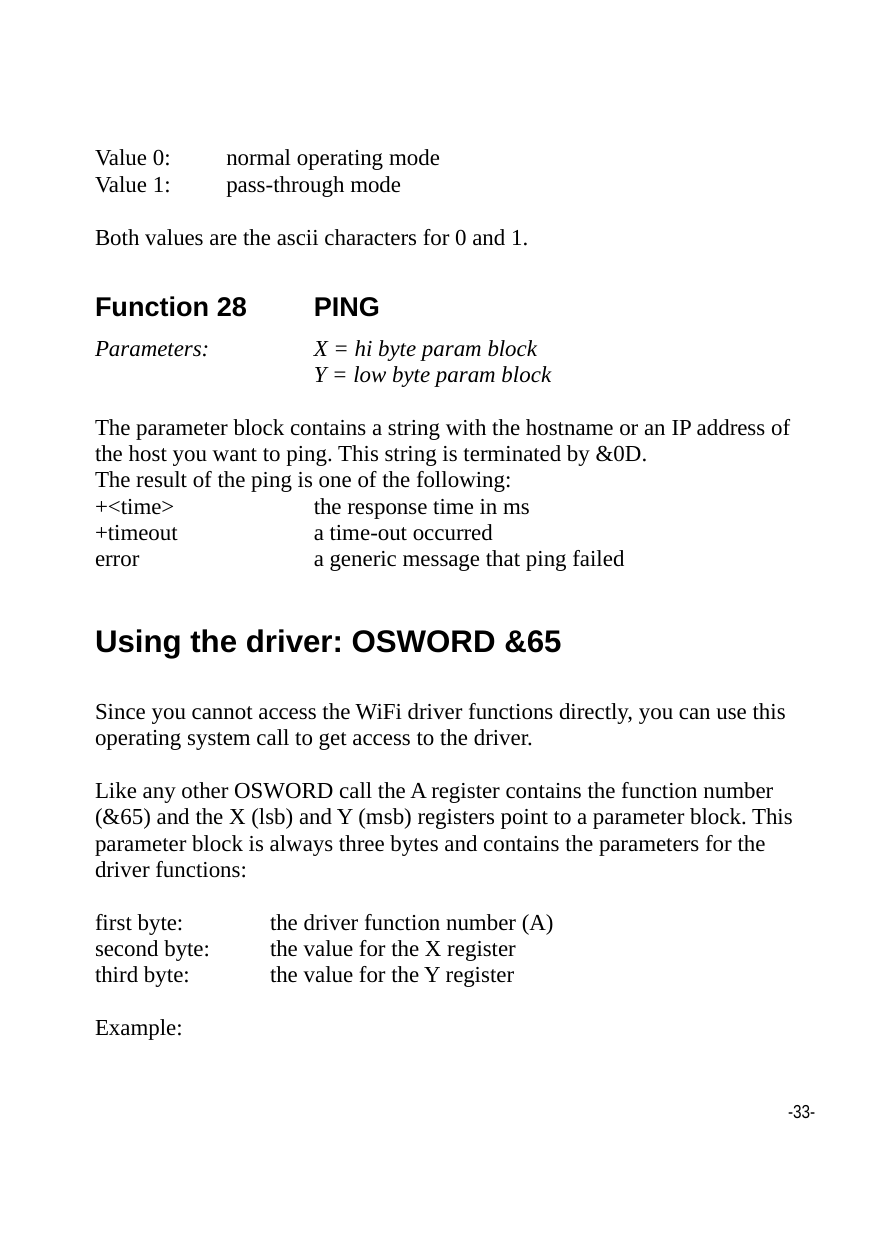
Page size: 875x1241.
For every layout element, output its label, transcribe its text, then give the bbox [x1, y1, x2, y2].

text Since you cannot access the WiFi driver functions directly, you can use this operating system call to get access to the driver. [95, 698, 815, 751]
text Both values are the ascii characters for 0 and 1. [95, 223, 815, 250]
text Value 1: pass-through mode [95, 171, 815, 197]
text The parameter block contains a string with the hostname or an IP address of the host you want to ping. This string is terminated by &0D. [95, 414, 815, 466]
text The result of the ping is one of the following: [95, 466, 815, 493]
subtitle Function 28 PING [95, 291, 815, 322]
text Parameters: X = hi byte param block [95, 334, 815, 361]
text third byte: the value for the Y register [95, 961, 815, 988]
text second byte: the value for the X register [95, 935, 815, 961]
text Value 0: normal operating mode [95, 144, 815, 171]
text Y = low byte param block [95, 361, 815, 387]
text error a generic message that ping failed [95, 545, 815, 572]
text +timeout a time-out occurred [95, 519, 815, 545]
text Example: [95, 1014, 815, 1041]
text +<time> the response time in ms [95, 493, 815, 519]
text first byte: the driver function number (A) [95, 909, 815, 935]
text Like any other OSWORD call the A register contains the function number (&65) and the X (lsb) and Y (msb) registers point to a parameter block. This parameter block is always three bytes and contains the parameters for the driver functions: [95, 777, 815, 882]
subtitle Using the driver: OSWORD &65 [95, 623, 815, 659]
